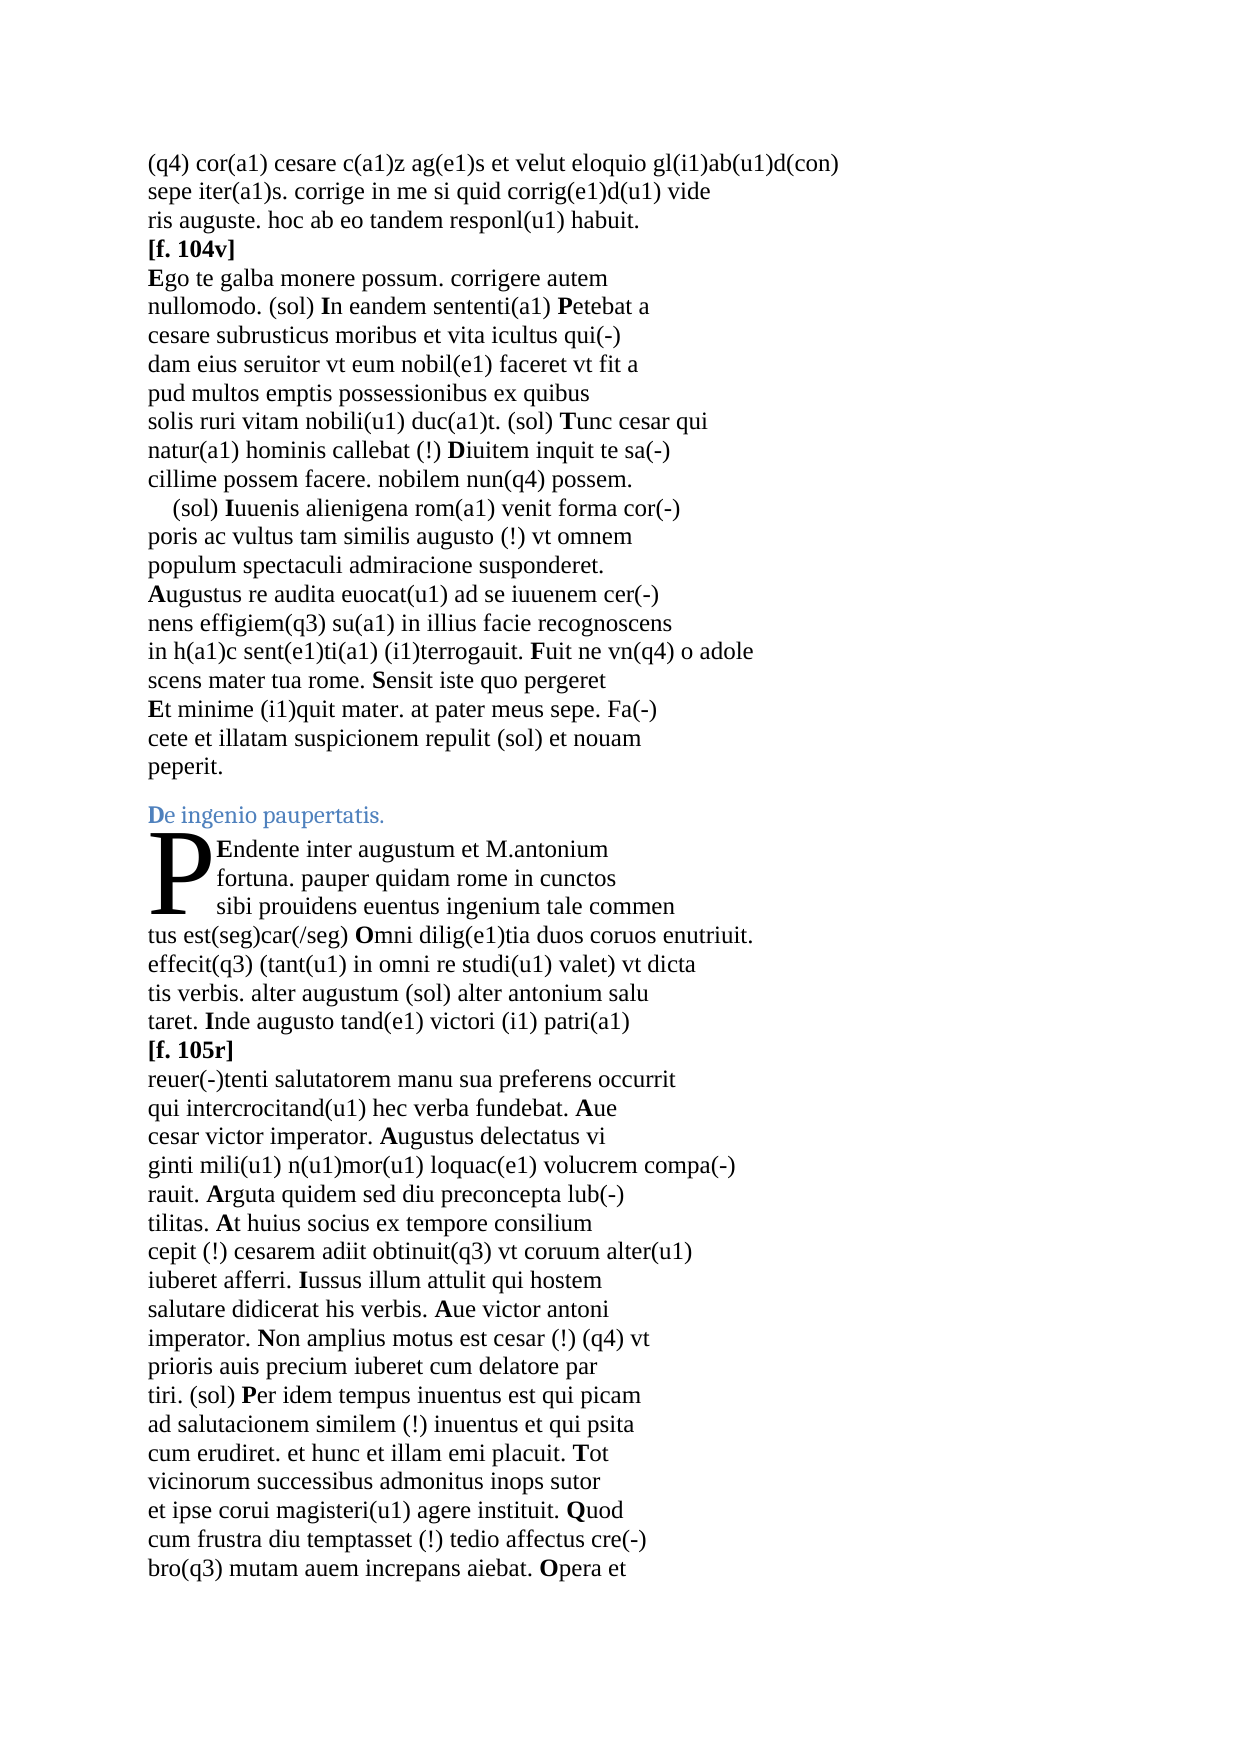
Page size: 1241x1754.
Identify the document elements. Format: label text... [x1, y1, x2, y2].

text PEndente inter augustum et M.antonium fortuna. pauper quidam rome in cunctos sibi prouidens euentus ingenium tale commen tus est(seg)car(/seg) Omni dilig(e1)tia duos coruos enutriuit. effecit(q3) (tant(u1) in omni re studi(u1) valet) vt dicta tis verbis. alter augustum (sol) alter antonium salu taret. Inde augusto tand(e1) victori (i1) patri(a1) [f. 105r] reuer(-)tenti salutatorem manu sua preferens occurrit qui intercrocitand(u1) hec verba fundebat. Aue cesar victor imperator. Augustus delectatus vi ginti mili(u1) n(u1)mor(u1) loquac(e1) volucrem compa(-) rauit. Arguta quidem sed diu preconcepta lub(-) tilitas. At huius socius ex tempore consilium cepit (!) cesarem adiit obtinuit(q3) vt coruum alter(u1) iuberet afferri. Iussus illum attulit qui hostem salutare didicerat his verbis. Aue victor antoni imperator. Non amplius motus est cesar (!) (q4) vt prioris auis precium iuberet cum delatore par tiri. (sol) Per idem tempus inuentus est qui picam ad salutacionem similem (!) inuentus et qui psita cum erudiret. et hunc et illam emi placuit. Tot vicinorum successibus admonitus inops sutor et ipse corui magisteri(u1) agere instituit. Quod cum frustra diu temptasset (!) tedio affectus cre(-) bro(q3) mutam auem increpans aiebat. Opera et [148, 834, 1093, 1581]
subtitle De ingenio paupertatis. [148, 801, 1093, 830]
text (q4) cor(a1) cesare c(a1)z ag(e1)s et velut eloquio gl(i1)ab(u1)d(con) sepe iter(a1)s. corrige in me si quid corrig(e1)d(u1) vide ris auguste. hoc ab eo tandem responl(u1) habuit. [f. 104v] Ego te galba monere possum. corrigere autem nullomodo. (sol) In eandem sententi(a1) Petebat a cesare subrusticus moribus et vita icultus qui(-) dam eius seruitor vt eum nobil(e1) faceret vt fit a pud multos emptis possessionibus ex quibus solis ruri vitam nobili(u1) duc(a1)t. (sol) Tunc cesar qui natur(a1) hominis callebat (!) Diuitem inquit te sa(-) cillime possem facere. nobilem nun(q4) possem. [148, 148, 1093, 493]
text (sol) Iuuenis alienigena rom(a1) venit forma cor(-) poris ac vultus tam similis augusto (!) vt omnem populum spectaculi admiracione susponderet. Augustus re audita euocat(u1) ad se iuuenem cer(-) nens effigiem(q3) su(a1) in illius facie recognoscens in h(a1)c sent(e1)ti(a1) (i1)terrogauit. Fuit ne vn(q4) o adole scens mater tua rome. Sensit iste quo pergeret Et minime (i1)quit mater. at pater meus sepe. Fa(-) cete et illatam suspicionem repulit (sol) et nouam peperit. [148, 493, 1093, 780]
